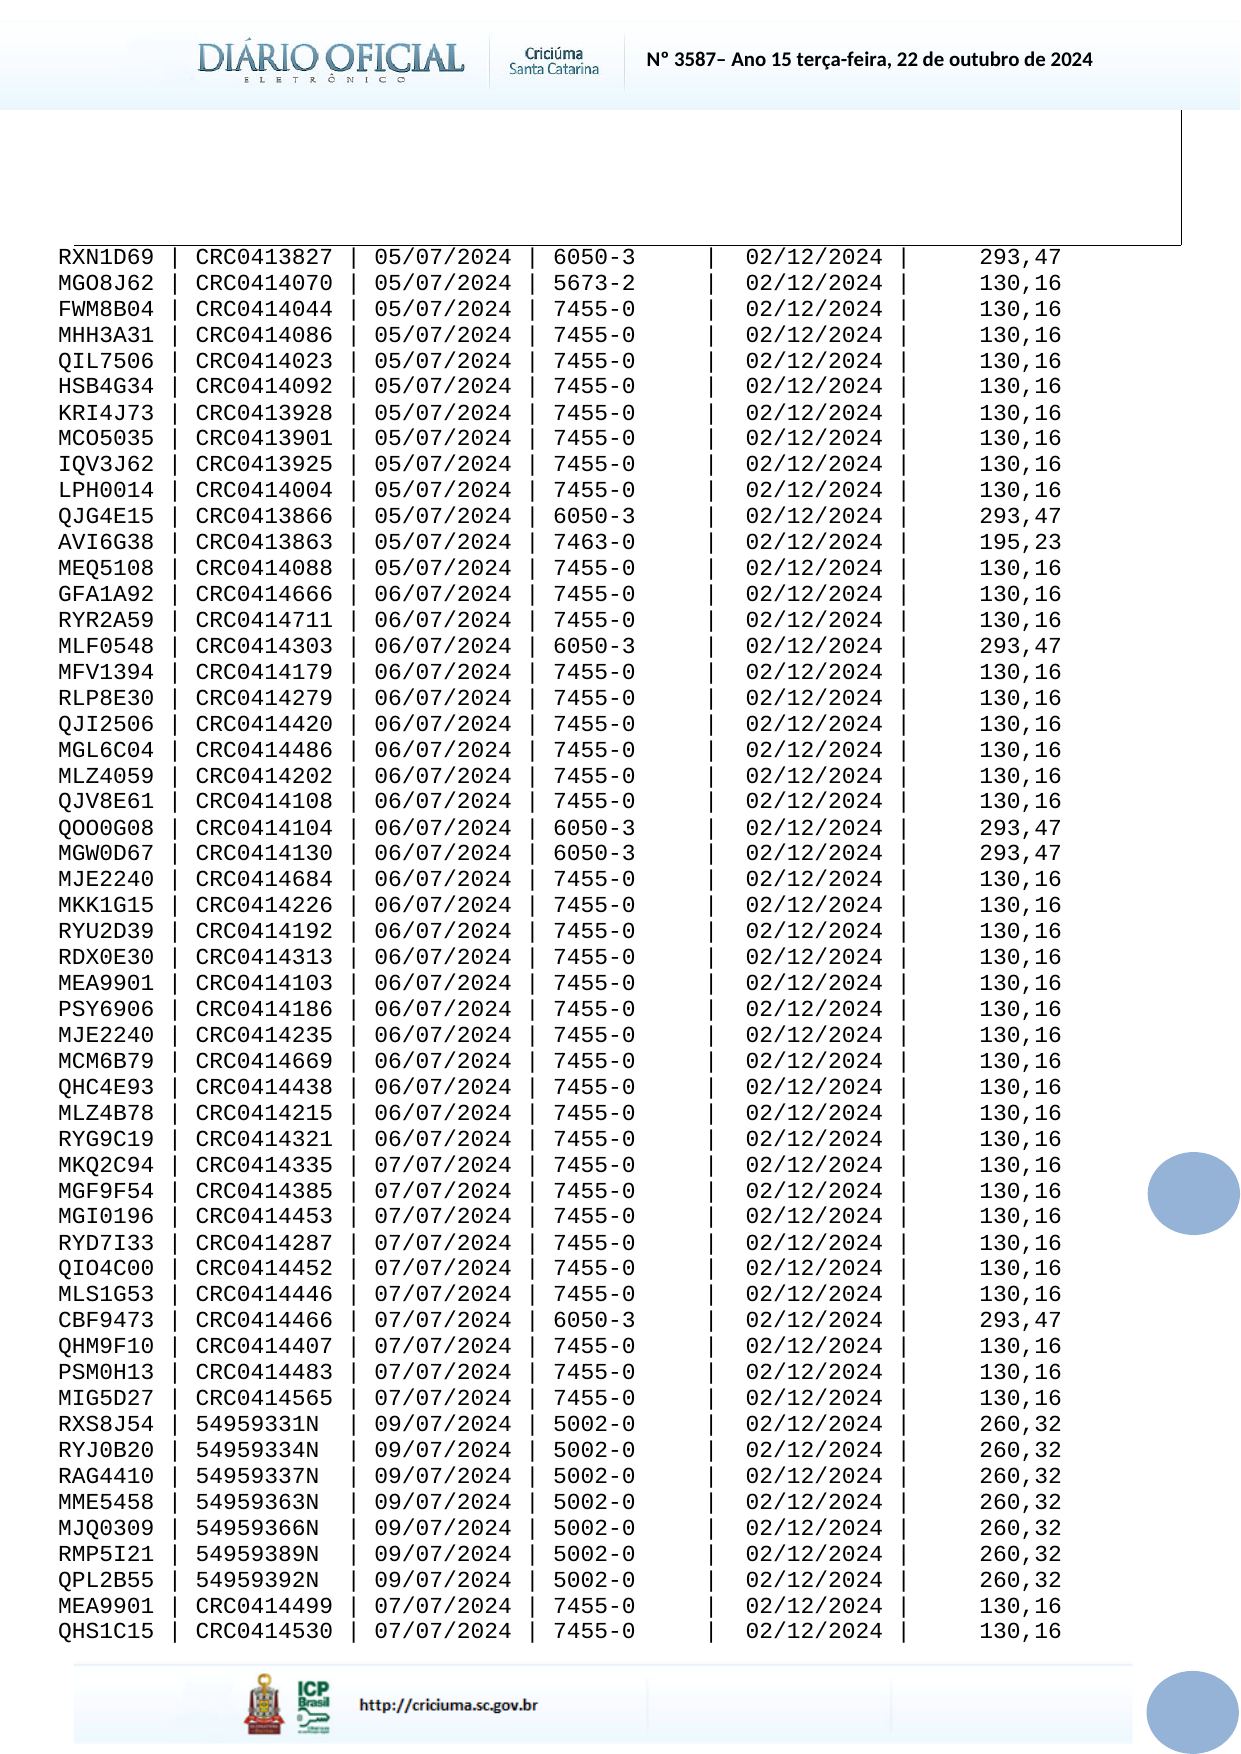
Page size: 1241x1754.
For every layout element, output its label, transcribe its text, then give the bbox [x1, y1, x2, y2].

text RXN1D69 | CRC0413827 | 05/07/2024 | 6050-3 | 02/12/2024 | 293,47 [44, 245, 1181, 271]
text PSY6906 | CRC0414186 | 06/07/2024 | 7455-0 | 02/12/2024 | 130,16 [44, 997, 1181, 1023]
text LPH0014 | CRC0414004 | 05/07/2024 | 7455-0 | 02/12/2024 | 130,16 [44, 479, 1181, 504]
text KRI4J73 | CRC0413928 | 05/07/2024 | 7455-0 | 02/12/2024 | 130,16 [44, 401, 1181, 427]
text MJE2240 | CRC0414684 | 06/07/2024 | 7455-0 | 02/12/2024 | 130,16 [44, 868, 1181, 894]
text MJQ0309 | 54959366N | 09/07/2024 | 5002-0 | 02/12/2024 | 260,32 [44, 1516, 1181, 1542]
text RAG4410 | 54959337N | 09/07/2024 | 5002-0 | 02/12/2024 | 260,32 [44, 1464, 1181, 1490]
text MGF9F54 | CRC0414385 | 07/07/2024 | 7455-0 | 02/12/2024 | 130,16 [44, 1179, 1150, 1205]
text RYR2A59 | CRC0414711 | 06/07/2024 | 7455-0 | 02/12/2024 | 130,16 [44, 608, 1181, 634]
text QHS1C15 | CRC0414530 | 07/07/2024 | 7455-0 | 02/12/2024 | 130,16 [44, 1620, 1181, 1646]
text RYD7I33 | CRC0414287 | 07/07/2024 | 7455-0 | 02/12/2024 | 130,16 [44, 1231, 1181, 1257]
text MEA9901 | CRC0414103 | 06/07/2024 | 7455-0 | 02/12/2024 | 130,16 [44, 971, 1181, 997]
text MGI0196 | CRC0414453 | 07/07/2024 | 7455-0 | 02/12/2024 | 130,16 [44, 1205, 1171, 1231]
text GFA1A92 | CRC0414666 | 06/07/2024 | 7455-0 | 02/12/2024 | 130,16 [44, 582, 1181, 608]
text FWM8B04 | CRC0414044 | 05/07/2024 | 7455-0 | 02/12/2024 | 130,16 [44, 297, 1181, 323]
text AVI6G38 | CRC0413863 | 05/07/2024 | 7463-0 | 02/12/2024 | 195,23 [44, 531, 1181, 556]
text MCM6B79 | CRC0414669 | 06/07/2024 | 7455-0 | 02/12/2024 | 130,16 [44, 1049, 1181, 1075]
text QJI2506 | CRC0414420 | 06/07/2024 | 7455-0 | 02/12/2024 | 130,16 [44, 712, 1181, 738]
text MEA9901 | CRC0414499 | 07/07/2024 | 7455-0 | 02/12/2024 | 130,16 [44, 1594, 1181, 1620]
text MLZ4059 | CRC0414202 | 06/07/2024 | 7455-0 | 02/12/2024 | 130,16 [44, 764, 1181, 790]
text QJV8E61 | CRC0414108 | 06/07/2024 | 7455-0 | 02/12/2024 | 130,16 [44, 790, 1181, 816]
text QHC4E93 | CRC0414438 | 06/07/2024 | 7455-0 | 02/12/2024 | 130,16 [44, 1075, 1181, 1101]
text QIO4C00 | CRC0414452 | 07/07/2024 | 7455-0 | 02/12/2024 | 130,16 [44, 1257, 1181, 1283]
text QIL7506 | CRC0414023 | 05/07/2024 | 7455-0 | 02/12/2024 | 130,16 [44, 349, 1181, 375]
text MLF0548 | CRC0414303 | 06/07/2024 | 6050-3 | 02/12/2024 | 293,47 [44, 634, 1181, 660]
text MGO8J62 | CRC0414070 | 05/07/2024 | 5673-2 | 02/12/2024 | 130,16 [44, 271, 1181, 297]
text RYU2D39 | CRC0414192 | 06/07/2024 | 7455-0 | 02/12/2024 | 130,16 [44, 919, 1181, 946]
text MLS1G53 | CRC0414446 | 07/07/2024 | 7455-0 | 02/12/2024 | 130,16 [44, 1283, 1181, 1309]
text MKQ2C94 | CRC0414335 | 07/07/2024 | 7455-0 | 02/12/2024 | 130,16 [44, 1153, 1180, 1179]
text RYG9C19 | CRC0414321 | 06/07/2024 | 7455-0 | 02/12/2024 | 130,16 [44, 1127, 1181, 1153]
text MFV1394 | CRC0414179 | 06/07/2024 | 7455-0 | 02/12/2024 | 130,16 [44, 660, 1181, 686]
text RMP5I21 | 54959389N | 09/07/2024 | 5002-0 | 02/12/2024 | 260,32 [44, 1542, 1181, 1568]
text QJG4E15 | CRC0413866 | 05/07/2024 | 6050-3 | 02/12/2024 | 293,47 [44, 504, 1181, 531]
text MGL6C04 | CRC0414486 | 06/07/2024 | 7455-0 | 02/12/2024 | 130,16 [44, 738, 1181, 764]
text RDX0E30 | CRC0414313 | 06/07/2024 | 7455-0 | 02/12/2024 | 130,16 [44, 946, 1181, 971]
text RLP8E30 | CRC0414279 | 06/07/2024 | 7455-0 | 02/12/2024 | 130,16 [44, 686, 1181, 712]
text MJE2240 | CRC0414235 | 06/07/2024 | 7455-0 | 02/12/2024 | 130,16 [44, 1023, 1181, 1049]
text MEQ5108 | CRC0414088 | 05/07/2024 | 7455-0 | 02/12/2024 | 130,16 [44, 556, 1181, 582]
text MLZ4B78 | CRC0414215 | 06/07/2024 | 7455-0 | 02/12/2024 | 130,16 [44, 1101, 1181, 1127]
text MGW0D67 | CRC0414130 | 06/07/2024 | 6050-3 | 02/12/2024 | 293,47 [44, 842, 1181, 868]
text HSB4G34 | CRC0414092 | 05/07/2024 | 7455-0 | 02/12/2024 | 130,16 [44, 375, 1181, 401]
text CBF9473 | CRC0414466 | 07/07/2024 | 6050-3 | 02/12/2024 | 293,47 [44, 1309, 1181, 1334]
text QPL2B55 | 54959392N | 09/07/2024 | 5002-0 | 02/12/2024 | 260,32 [44, 1568, 1181, 1594]
text QHM9F10 | CRC0414407 | 07/07/2024 | 7455-0 | 02/12/2024 | 130,16 [44, 1334, 1181, 1361]
text RYJ0B20 | 54959334N | 09/07/2024 | 5002-0 | 02/12/2024 | 260,32 [44, 1438, 1181, 1464]
text MME5458 | 54959363N | 09/07/2024 | 5002-0 | 02/12/2024 | 260,32 [44, 1490, 1181, 1516]
text RXS8J54 | 54959331N | 09/07/2024 | 5002-0 | 02/12/2024 | 260,32 [44, 1412, 1181, 1438]
text MHH3A31 | CRC0414086 | 05/07/2024 | 7455-0 | 02/12/2024 | 130,16 [44, 323, 1181, 349]
text IQV3J62 | CRC0413925 | 05/07/2024 | 7455-0 | 02/12/2024 | 130,16 [44, 453, 1181, 479]
text MIG5D27 | CRC0414565 | 07/07/2024 | 7455-0 | 02/12/2024 | 130,16 [44, 1386, 1181, 1412]
text MKK1G15 | CRC0414226 | 06/07/2024 | 7455-0 | 02/12/2024 | 130,16 [44, 894, 1181, 919]
text QOO0G08 | CRC0414104 | 06/07/2024 | 6050-3 | 02/12/2024 | 293,47 [44, 816, 1181, 842]
text PSM0H13 | CRC0414483 | 07/07/2024 | 7455-0 | 02/12/2024 | 130,16 [44, 1361, 1181, 1386]
text MCO5035 | CRC0413901 | 05/07/2024 | 7455-0 | 02/12/2024 | 130,16 [44, 427, 1181, 453]
